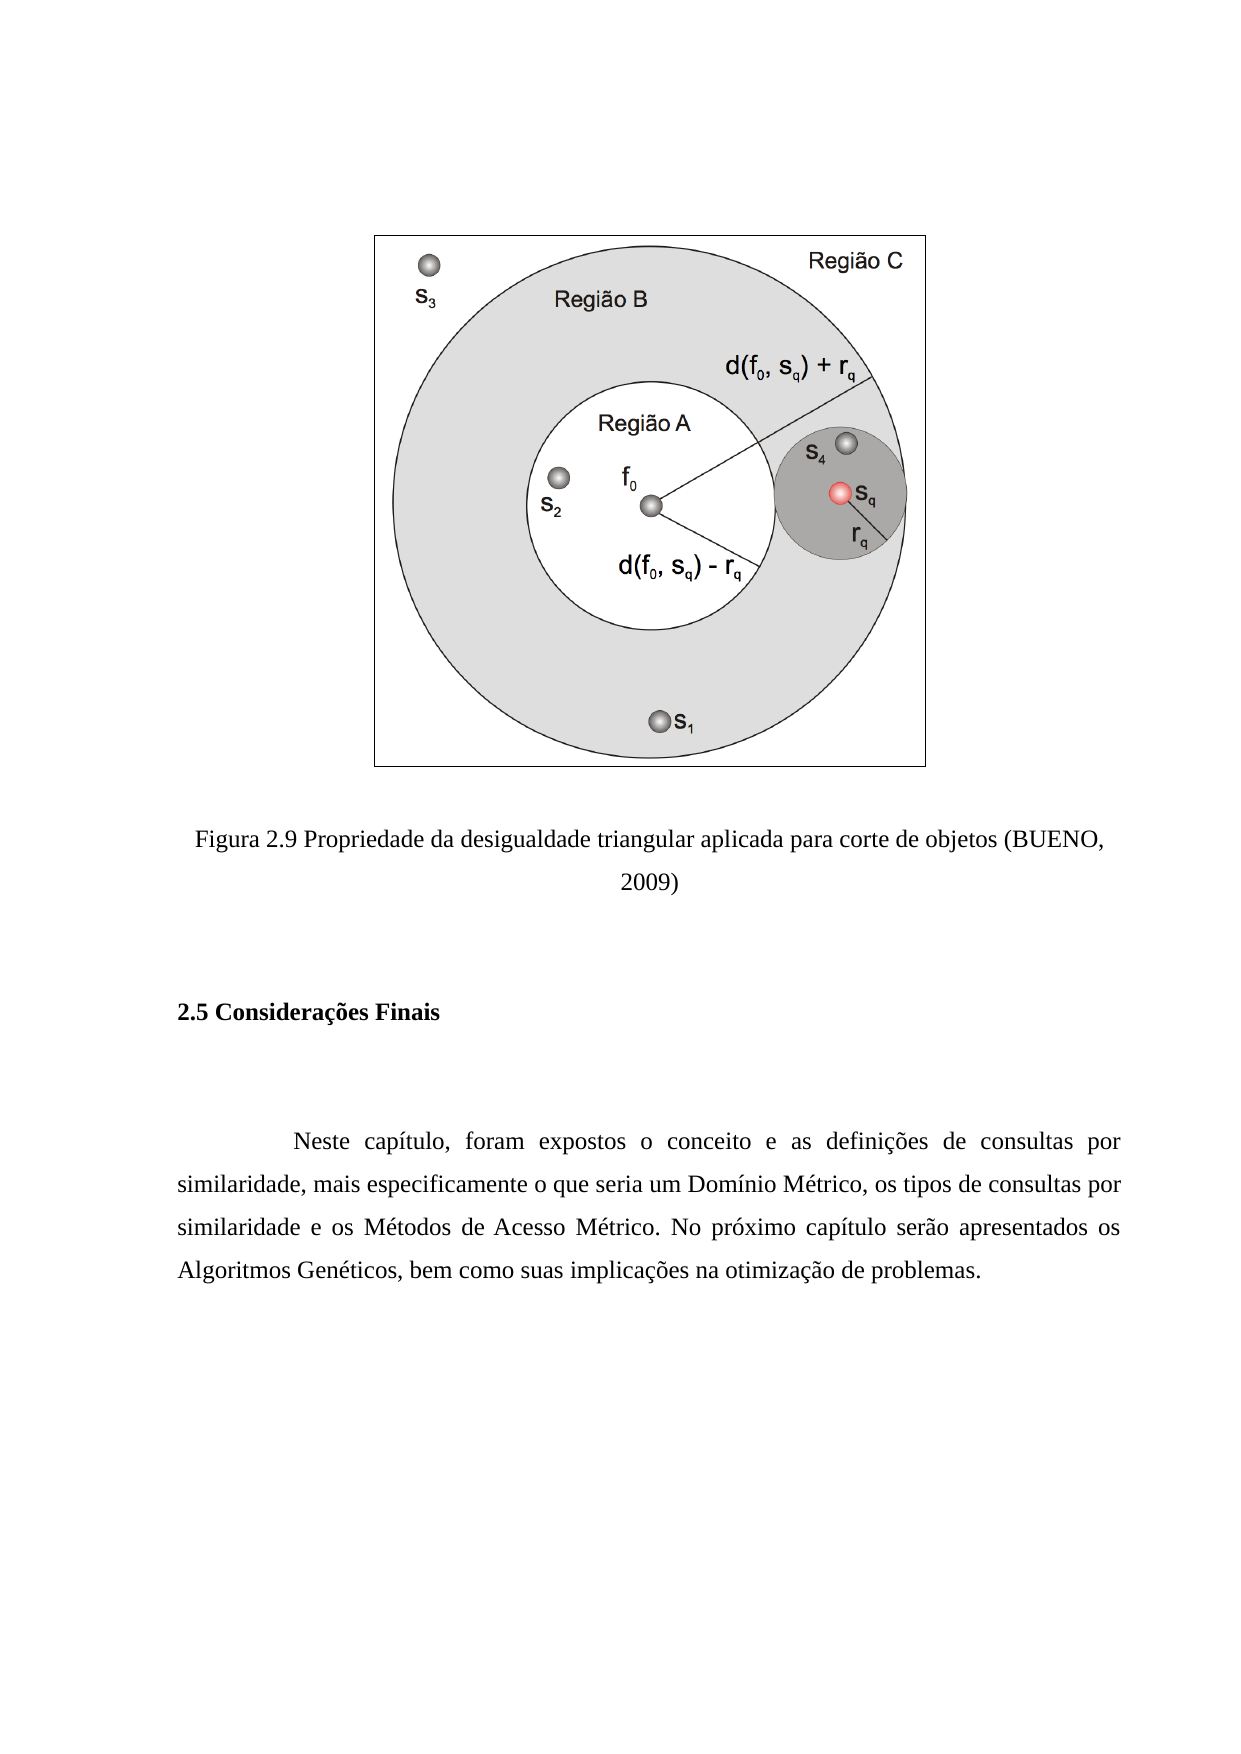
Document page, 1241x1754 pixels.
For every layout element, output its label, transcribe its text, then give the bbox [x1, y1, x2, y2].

text Figura 2.9 Propriedade da desigualdade triangular aplicada para corte de objetos (BUENO, 2009) [177, 824, 1122, 896]
text 2.5 Considerações Finais [177, 997, 1122, 1025]
picture [376, 238, 923, 764]
text Neste capítulo, foram expostos o conceito e as definições de consultas por similaridade, mais especificamente o que seria um Domínio Métrico, os tipos de consultas por similaridade e os Métodos de Acesso Métrico. No próximo capítulo serão apresentados os Algoritmos Genéticos, bem como suas implicações na otimização de problemas. [177, 1126, 1122, 1284]
